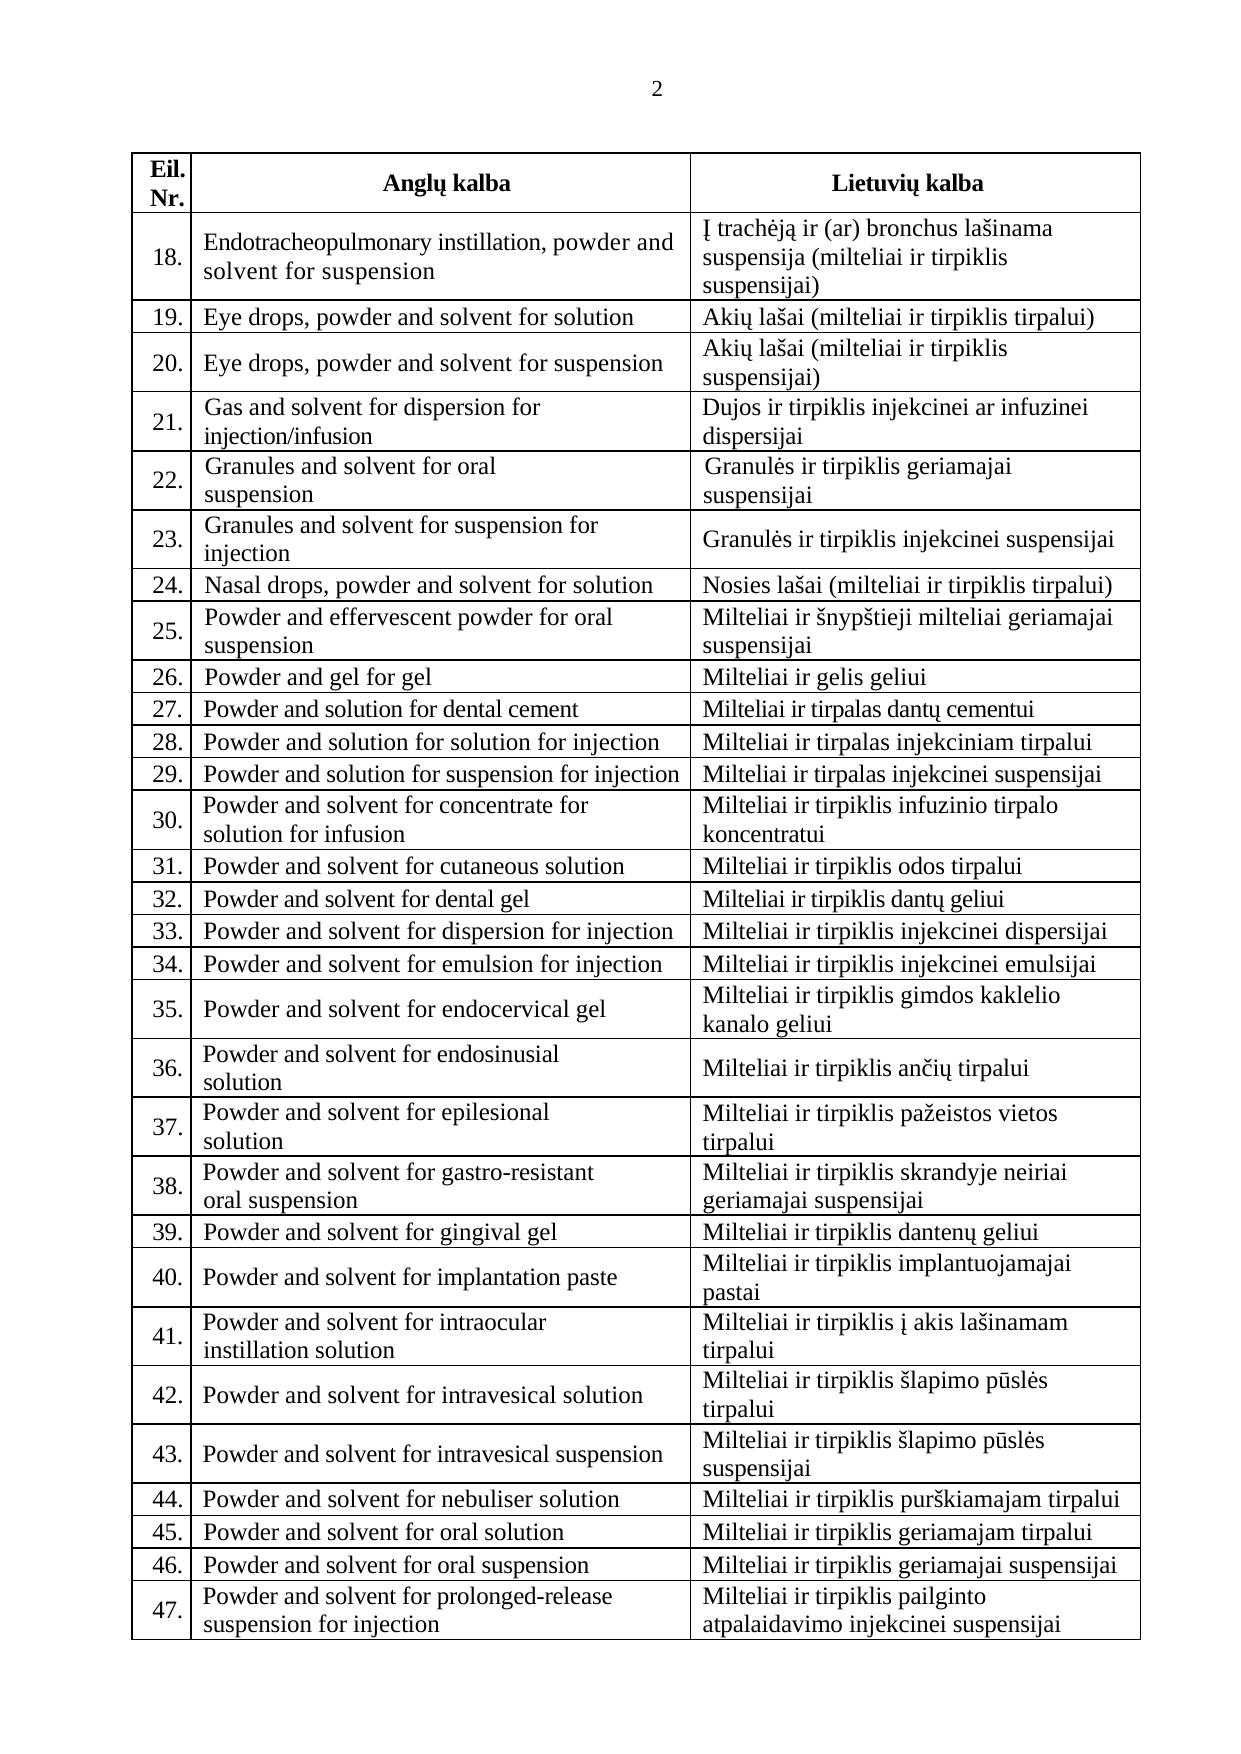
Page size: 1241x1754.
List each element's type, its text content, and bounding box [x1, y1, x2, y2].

table_cell 19. [133, 301, 190, 332]
table_cell 18. [133, 213, 190, 299]
table_cell 32. [133, 883, 190, 913]
table_header Lietuvių kalba [691, 154, 1140, 211]
table_header Eil. Nr. [133, 154, 190, 211]
table_cell Powder and solvent for intravesical suspension [192, 1425, 690, 1482]
table_cell Powder and solvent for oral suspension [192, 1549, 690, 1580]
table_cell Granulės ir tirpiklis geriamajai suspensijai [691, 452, 1140, 509]
table_cell Nasal drops, powder and solvent for solution [192, 569, 690, 600]
table_cell 41. [133, 1308, 190, 1364]
table_cell Milteliai ir šnypštieji milteliai geriamajai suspensijai [691, 602, 1140, 659]
table_cell Eye drops, powder and solvent for solution [192, 301, 690, 332]
table_cell 30. [133, 791, 190, 848]
table_cell 26. [133, 661, 190, 692]
table_cell Powder and solvent for intraocular instillation solution [192, 1308, 690, 1364]
table_cell 46. [133, 1549, 190, 1580]
table_cell Į trachėją ir (ar) bronchus lašinama suspensija (milteliai ir tirpiklis suspensijai) [691, 213, 1140, 299]
table_cell Powder and solvent for nebuliser solution [192, 1484, 690, 1515]
table_cell Powder and solvent for prolonged-release suspension for injection [192, 1581, 690, 1638]
table_cell 28. [133, 726, 190, 757]
table_cell Dujos ir tirpiklis injekcinei ar infuzinei dispersijai [691, 392, 1140, 450]
table_cell 35. [133, 980, 190, 1038]
table_cell 33. [133, 915, 190, 946]
table_cell Powder and solution for solution for injection [192, 726, 690, 757]
table_cell Powder and solvent for dental gel [192, 883, 690, 913]
table_cell Milteliai ir tirpalas injekcinei suspensijai [691, 758, 1140, 789]
table_cell Milteliai ir tirpiklis ančių tirpalui [691, 1039, 1140, 1096]
table_cell Milteliai ir tirpiklis implantuojamajai pastai [691, 1248, 1140, 1306]
table_cell Milteliai ir tirpiklis į akis lašinamam tirpalui [691, 1308, 1140, 1364]
table_cell Powder and solvent for oral solution [192, 1516, 690, 1547]
table_cell Milteliai ir tirpiklis odos tirpalui [691, 850, 1140, 881]
table_cell Milteliai ir tirpalas injekciniam tirpalui [691, 726, 1140, 757]
table_cell 45. [133, 1516, 190, 1547]
table_cell 25. [133, 602, 190, 659]
table_cell Milteliai ir tirpiklis geriamajai suspensijai [691, 1549, 1140, 1580]
table_cell 34. [133, 948, 190, 978]
table_cell Milteliai ir tirpiklis purškiamajam tirpalui [691, 1484, 1140, 1515]
table_cell Milteliai ir tirpiklis pažeistos vietos tirpalui [691, 1098, 1140, 1155]
table_cell Powder and solvent for gingival gel [192, 1216, 690, 1247]
table_cell Granules and solvent for oral suspension [192, 452, 690, 509]
table_cell Powder and solvent for gastro-resistant oral suspension [192, 1157, 690, 1214]
table_cell Milteliai ir gelis geliui [691, 661, 1140, 692]
table_cell Milteliai ir tirpiklis infuzinio tirpalo koncentratui [691, 791, 1140, 848]
table_cell Powder and solution for dental cement [192, 693, 690, 724]
table_cell 27. [133, 693, 190, 724]
table_cell Powder and solvent for cutaneous solution [192, 850, 690, 881]
table_cell Granulės ir tirpiklis injekcinei suspensijai [691, 511, 1140, 567]
table_cell Powder and solvent for dispersion for injection [192, 915, 690, 946]
table_cell 29. [133, 758, 190, 789]
table_cell 43. [133, 1425, 190, 1482]
table_cell Powder and solution for suspension for injection [192, 758, 690, 789]
table_cell 21. [133, 392, 190, 450]
table_cell Milteliai ir tirpiklis injekcinei emulsijai [691, 948, 1140, 978]
table_cell Milteliai ir tirpiklis skrandyje neiriai geriamajai suspensijai [691, 1157, 1140, 1214]
table_cell 23. [133, 511, 190, 567]
table_cell Powder and solvent for endosinusial solution [192, 1039, 690, 1096]
table_cell Milteliai ir tirpiklis dantenų geliui [691, 1216, 1140, 1247]
table_cell 44. [133, 1484, 190, 1515]
table_cell 38. [133, 1157, 190, 1214]
table_cell Milteliai ir tirpiklis dantų geliui [691, 883, 1140, 913]
table_cell Powder and solvent for intravesical solution [192, 1366, 690, 1423]
table_cell Milteliai ir tirpiklis geriamajam tirpalui [691, 1516, 1140, 1547]
table_cell Milteliai ir tirpiklis injekcinei dispersijai [691, 915, 1140, 946]
table_cell Milteliai ir tirpiklis pailginto atpalaidavimo injekcinei suspensijai [691, 1581, 1140, 1638]
table_cell 36. [133, 1039, 190, 1096]
table_cell Gas and solvent for dispersion for injection/infusion [192, 392, 690, 450]
table_cell Powder and solvent for implantation paste [192, 1248, 690, 1306]
table_cell 37. [133, 1098, 190, 1155]
table_cell 24. [133, 569, 190, 600]
table_cell 22. [133, 452, 190, 509]
table_cell 40. [133, 1248, 190, 1306]
table_cell Milteliai ir tirpiklis gimdos kaklelio kanalo geliui [691, 980, 1140, 1038]
table_cell Eye drops, powder and solvent for suspension [192, 333, 690, 391]
table_cell Powder and gel for gel [192, 661, 690, 692]
table_cell Endotracheopulmonary instillation, powder and solvent for suspension [192, 213, 690, 299]
table_cell Powder and solvent for concentrate for solution for infusion [192, 791, 690, 848]
table_cell 31. [133, 850, 190, 881]
table_cell Akių lašai (milteliai ir tirpiklis tirpalui) [691, 301, 1140, 332]
table_cell 20. [133, 333, 190, 391]
table_cell Nosies lašai (milteliai ir tirpiklis tirpalui) [691, 569, 1140, 600]
table_cell 47. [133, 1581, 190, 1638]
table_cell Milteliai ir tirpalas dantų cementui [691, 693, 1140, 724]
table_cell Akių lašai (milteliai ir tirpiklis suspensijai) [691, 333, 1140, 391]
table_cell Granules and solvent for suspension for injection [192, 511, 690, 567]
table_header Anglų kalba [192, 154, 690, 211]
table_cell Milteliai ir tirpiklis šlapimo pūslės suspensijai [691, 1425, 1140, 1482]
table_cell 39. [133, 1216, 190, 1247]
table_cell Powder and solvent for emulsion for injection [192, 948, 690, 978]
table_cell Powder and solvent for epilesional solution [192, 1098, 690, 1155]
table_cell Powder and effervescent powder for oral suspension [192, 602, 690, 659]
table_cell Milteliai ir tirpiklis šlapimo pūslės tirpalui [691, 1366, 1140, 1423]
table_cell Powder and solvent for endocervical gel [192, 980, 690, 1038]
table_cell 42. [133, 1366, 190, 1423]
